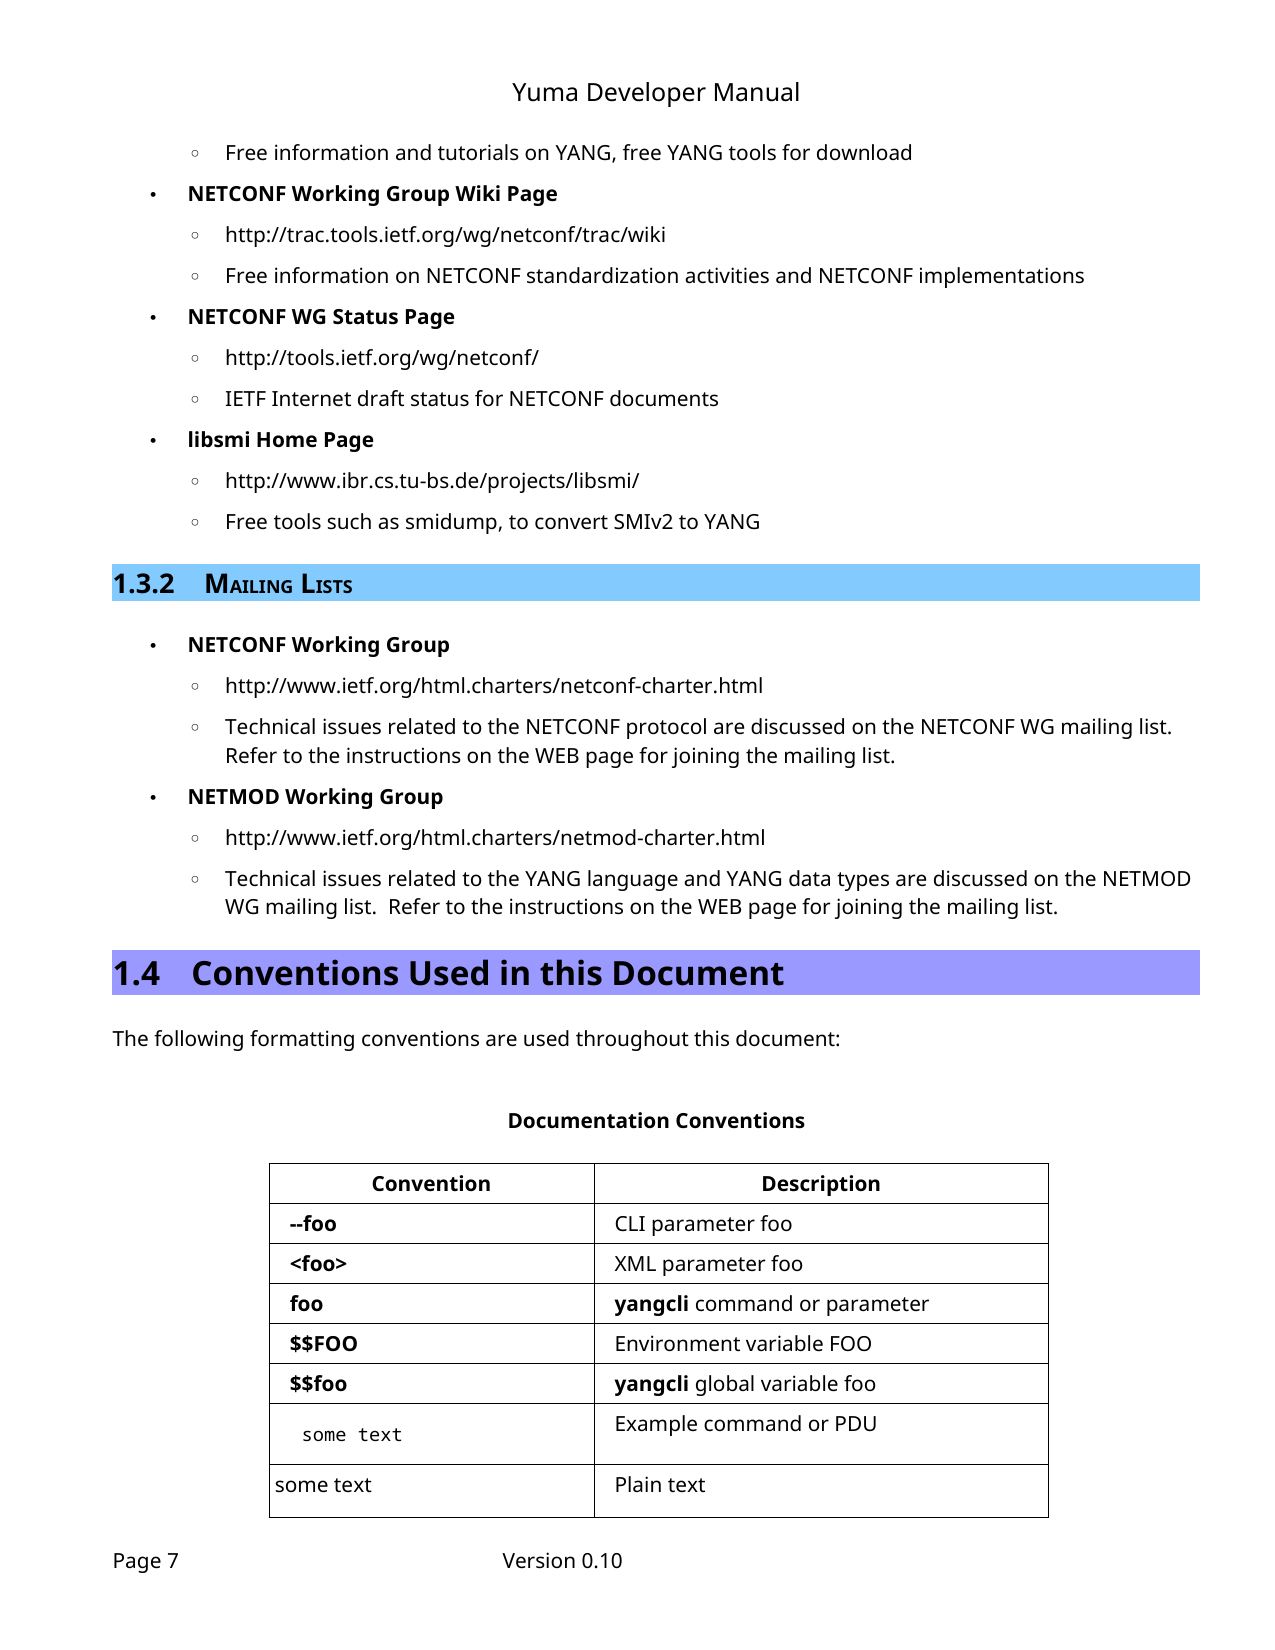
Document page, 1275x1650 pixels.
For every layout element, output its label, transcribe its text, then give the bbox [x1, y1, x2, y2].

list NETMOD Working Group [150, 782, 1200, 810]
table_cell yangcli global variable foo [595, 1364, 1048, 1403]
list http://tools.ietf.org/wg/netconf/ [187, 343, 1200, 372]
table_cell yangcli command or parameter [595, 1284, 1048, 1323]
table_cell --foo [270, 1204, 594, 1243]
table_cell some text [270, 1404, 594, 1464]
table_header Convention [270, 1164, 594, 1203]
list NETCONF WG Status Page [150, 302, 1200, 331]
table_cell foo [270, 1284, 594, 1323]
list Free information on NETCONF standardization activities and NETCONF implementations [187, 261, 1200, 290]
table_cell $$foo [270, 1364, 594, 1403]
table_cell Plain text [595, 1465, 1048, 1517]
table_cell Example command or PDU [595, 1404, 1048, 1464]
table_cell $$FOO [270, 1324, 594, 1363]
list Free tools such as smidump, to convert SMIv2 to YANG [187, 507, 1200, 535]
list http://www.ietf.org/html.charters/netmod-charter.html [187, 823, 1200, 851]
text The following formatting conventions are used throughout this document: [112, 1024, 1200, 1053]
list IETF Internet draft status for NETCONF documents [187, 384, 1200, 413]
list Free information and tutorials on YANG, free YANG tools for download [187, 138, 1200, 167]
list Technical issues related to the NETCONF protocol are discussed on the NETCONF WG mailing list. Refer to the instructions on the WEB page for joining the mailing list. [187, 712, 1200, 769]
list http://trac.tools.ietf.org/wg/netconf/trac/wiki [187, 220, 1200, 249]
table_header Description [595, 1164, 1048, 1203]
list libsmi Home Page [150, 425, 1200, 453]
list NETCONF Working Group [150, 631, 1200, 659]
table_cell <foo> [270, 1244, 594, 1283]
table_cell Environment variable FOO [595, 1324, 1048, 1363]
list Technical issues related to the YANG language and YANG data types are discussed on the NETMOD WG mailing list. Refer to the instructions on the WEB page for joining the mailing list. [187, 864, 1200, 921]
table_cell CLI parameter foo [595, 1204, 1048, 1243]
list http://www.ietf.org/html.charters/netconf-charter.html [187, 672, 1200, 700]
subtitle Mailing Lists [112, 564, 1200, 601]
list NETCONF Working Group Wiki Page [150, 179, 1200, 208]
subtitle Documentation Conventions [127, 1106, 1185, 1135]
list http://www.ibr.cs.tu-bs.de/projects/libsmi/ [187, 466, 1200, 494]
table_cell some text [270, 1465, 594, 1517]
table_cell XML parameter foo [595, 1244, 1048, 1283]
subtitle Conventions Used in this Document [112, 950, 1200, 995]
